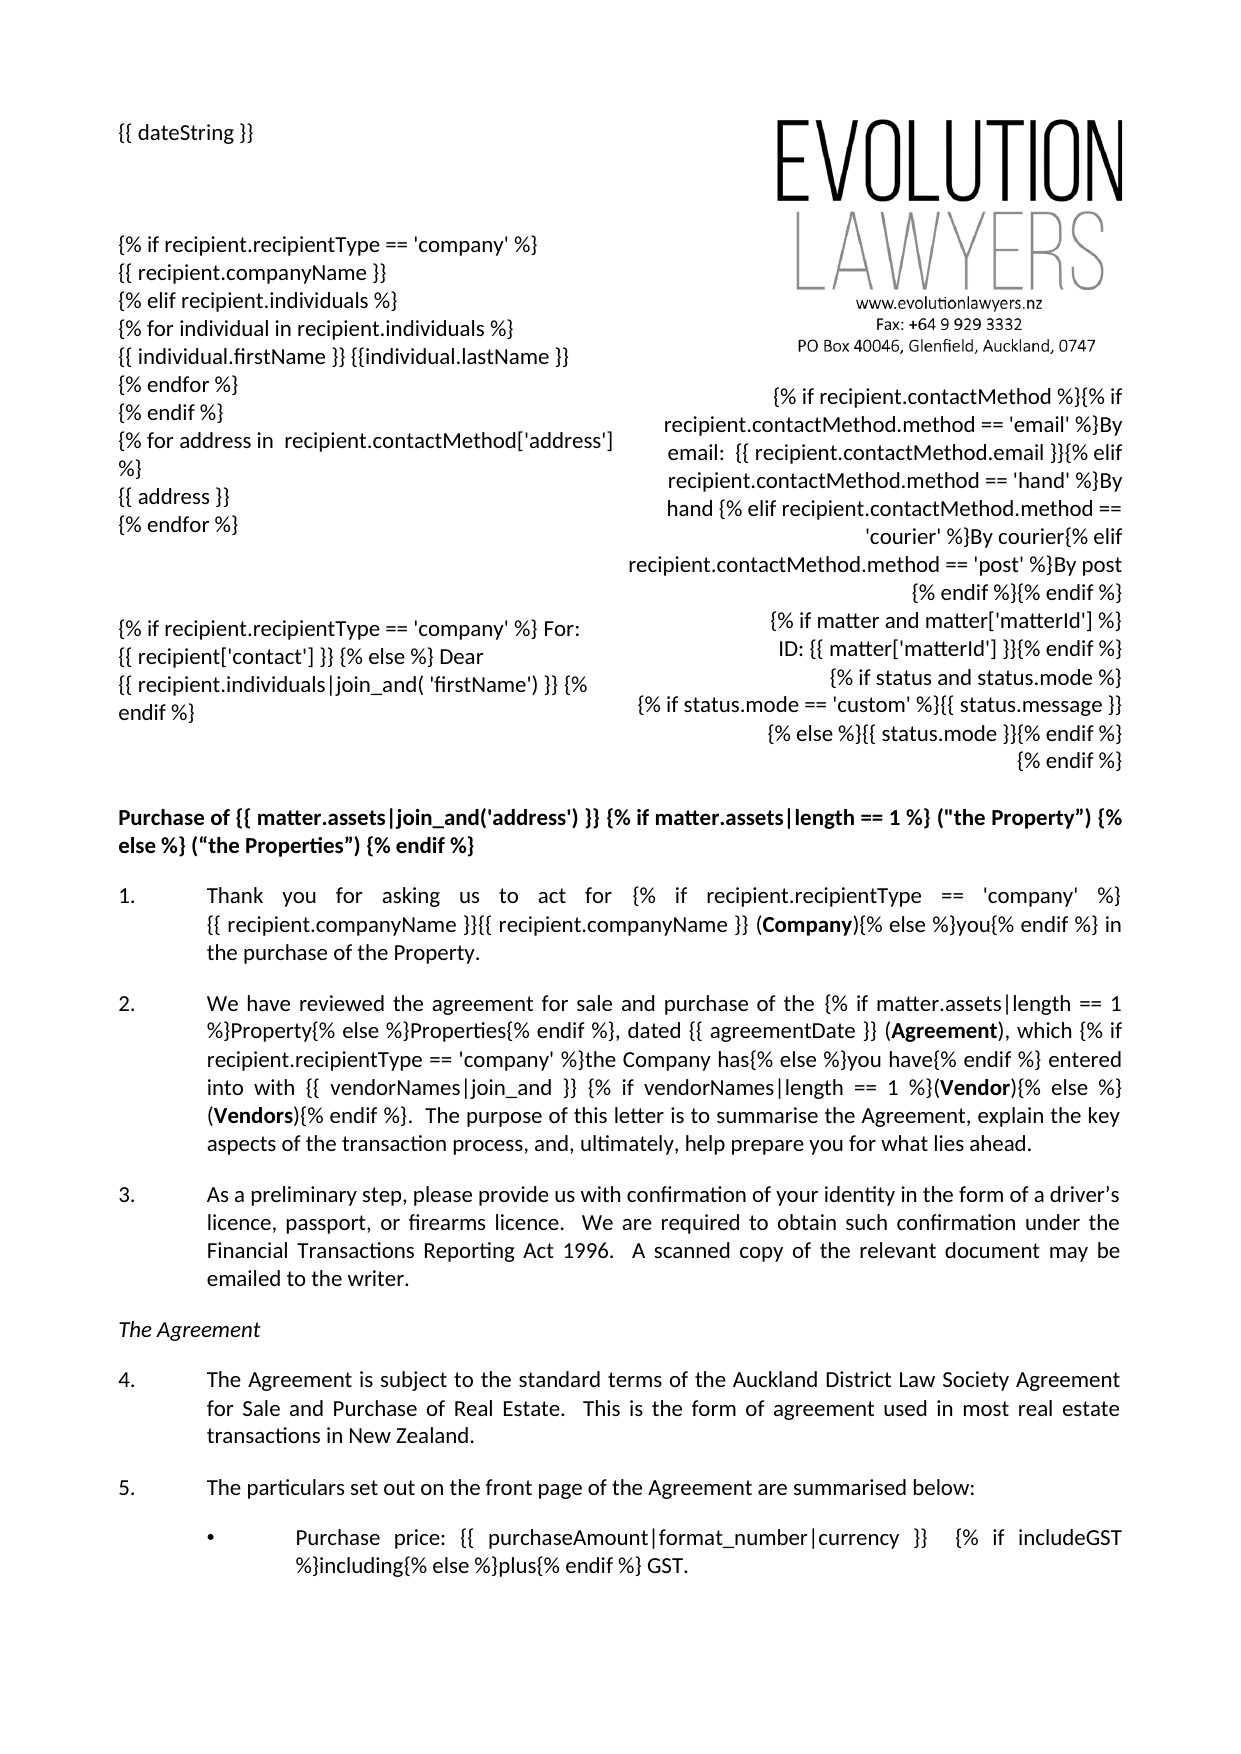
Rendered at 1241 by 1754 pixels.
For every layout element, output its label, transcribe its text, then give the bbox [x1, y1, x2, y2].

list We have reviewed the agreement for sale and purchase of the {% if matter.assets|length == 1 %}Property{% else %}Properties{% endif %}, dated {{ agreementDate }} (Agreement), which {% if recipient.recipientType == 'company' %}the Company has{% else %}you have{% endif %} entered into with {{ vendorNames|join_and }} {% if vendorNames|length == 1 %}(Vendor){% else %}(Vendors){% endif %}. The purpose of this letter is to summarise the Agreement, explain the key aspects of the transaction process, and, ultimately, help prepare you for what lies ahead. [118, 989, 1122, 1157]
list The Agreement is subject to the standard terms of the Auckland District Law Society Agreement for Sale and Purchase of Real Estate. This is the form of agreement used in most real estate transactions in New Zealand. [118, 1366, 1122, 1450]
table_header {{ dateString }} {% if recipient.recipientType == 'company' %} {{ recipient.companyName }} {% elif recipient.individuals %} {% for individual in recipient.individuals %} {{ individual.firstName }} {{individual.lastName }} {% endfor %} {% endif %} {% for address in recipient.contactMethod['address'] %} {{ address }} {% endfor %} [118, 118, 620, 566]
list As a preliminary step, please provide us with confirmation of your identity in the form of a driver’s licence, passport, or firearms licence. We are required to obtain such confirmation under the Financial Transactions Reporting Act 1996. A scanned copy of the relevant document may be emailed to the writer. [118, 1180, 1122, 1292]
list The particulars set out on the front page of the Agreement are summarised below: [118, 1473, 1122, 1501]
list Thank you for asking us to act for {% if recipient.recipientType == 'company' %}{{ recipient.companyName }}{{ recipient.companyName }} (Company){% else %}you{% endif %} in the purchase of the Property. [118, 882, 1122, 966]
table_cell {% if recipient.recipientType == 'company' %} For: {{ recipient['contact'] }} {% else %} Dear {{ recipient.individuals|join_and( 'firstName') }} {% endif %} [118, 566, 620, 775]
picture [776, 118, 1123, 355]
subtitle Purchase of {{ matter.assets|join_and('address') }} {% if matter.assets|length == 1 %} ("the Property”) {% else %} (“the Properties”) {% endif %} [118, 803, 1122, 859]
table_header {% if recipient.contactMethod %}{% if recipient.contactMethod.method == 'email' %}By email: {{ recipient.contactMethod.email }}{% elif recipient.contactMethod.method == 'hand' %}By hand {% elif recipient.contactMethod.method == 'courier' %}By courier{% elif recipient.contactMethod.method == 'post' %}By post {% endif %}{% endif %} {% if matter and matter['matterId'] %} ID: {{ matter['matterId'] }}{% endif %} {% if status and status.mode %} {% if status.mode == 'custom' %}{{ status.message }}{% else %}{{ status.mode }}{% endif %} {% endif %} [620, 118, 1122, 775]
list Purchase price: {{ purchaseAmount|format_number|currency }} {% if includeGST %}including{% else %}plus{% endif %} GST. [207, 1523, 1122, 1579]
subtitle The Agreement [118, 1315, 1122, 1343]
